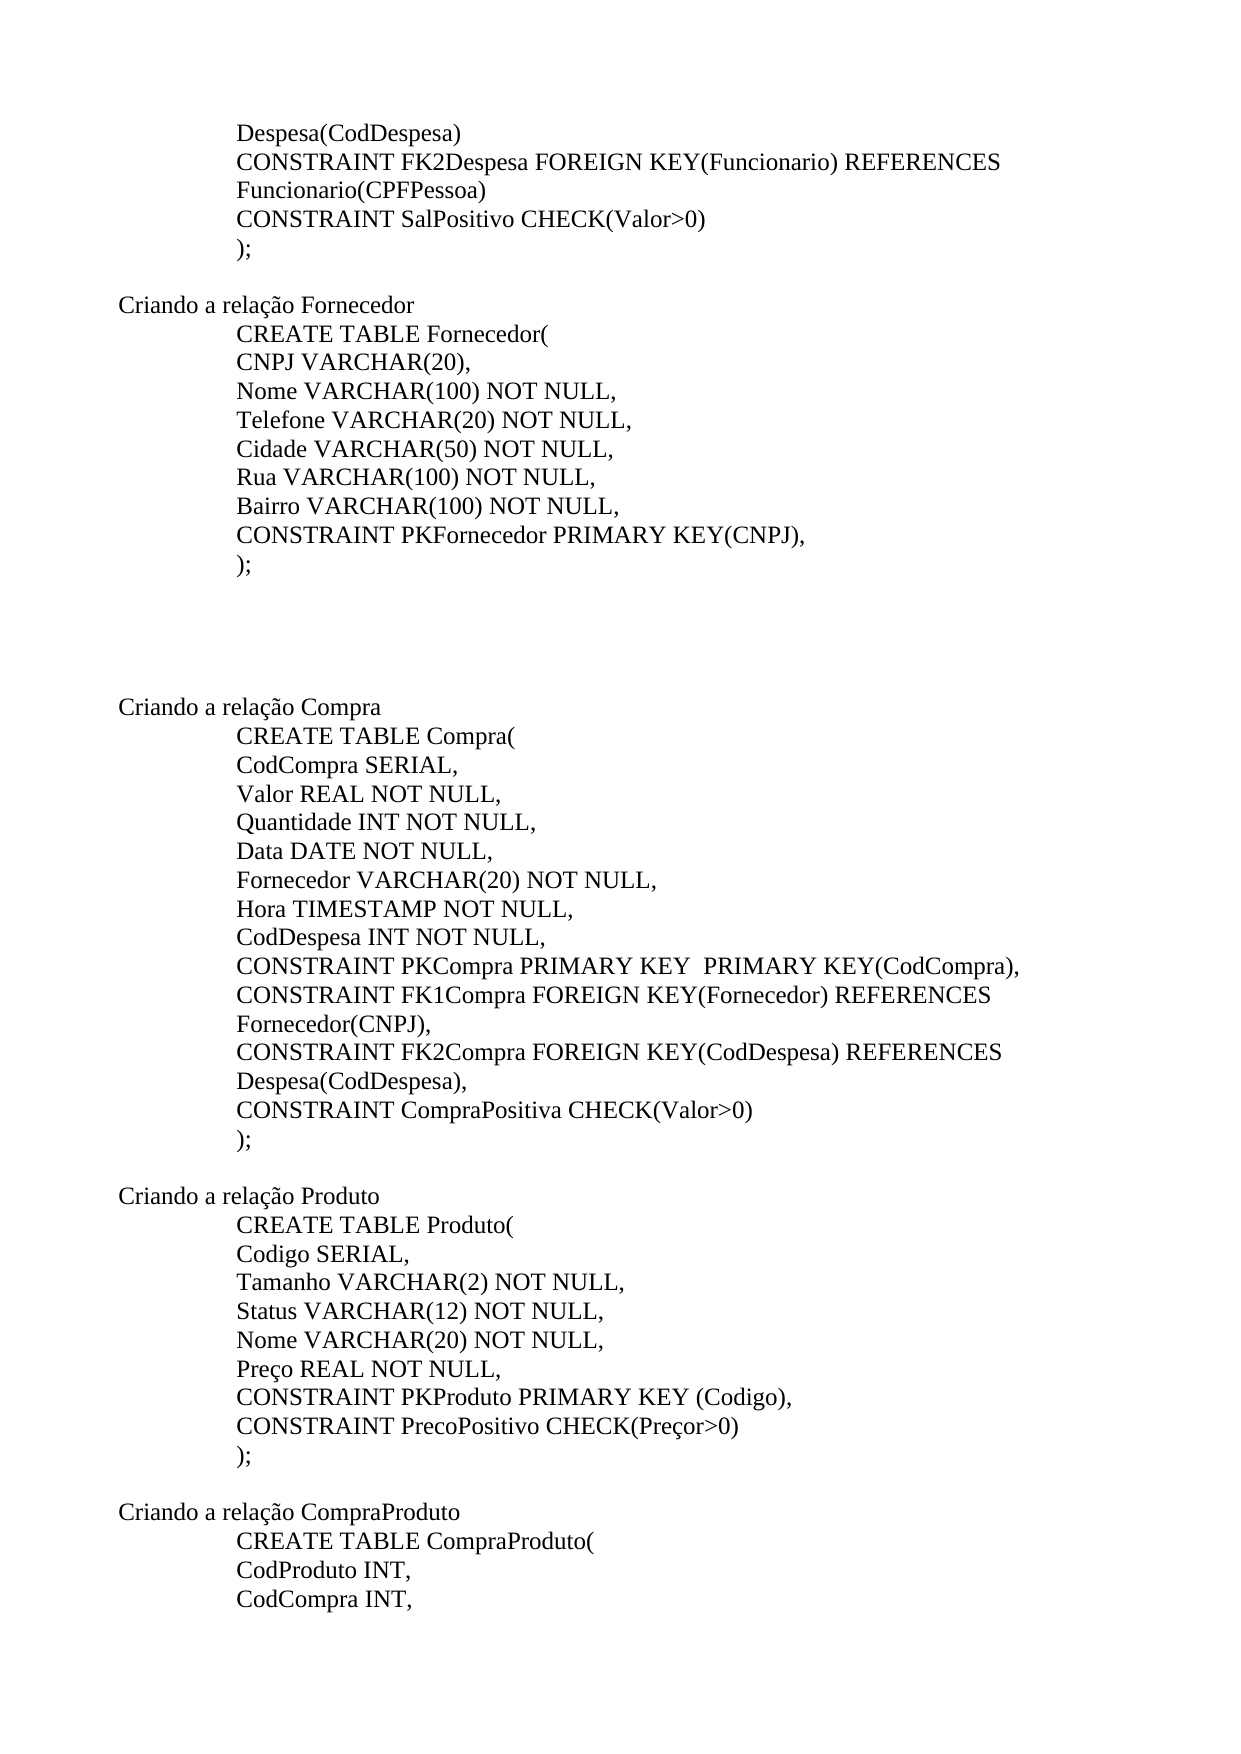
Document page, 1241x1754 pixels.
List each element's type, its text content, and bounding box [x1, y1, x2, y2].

text CREATE TABLE Fornecedor( [118, 319, 1122, 347]
text CONSTRAINT CompraPositiva CHECK(Valor>0) [118, 1095, 1122, 1124]
text CONSTRAINT PKProduto PRIMARY KEY (Codigo), [118, 1382, 1122, 1411]
text CONSTRAINT PKCompra PRIMARY KEY PRIMARY KEY(CodCompra), [118, 951, 1122, 980]
text CodCompra INT, [118, 1584, 1122, 1612]
text Rua VARCHAR(100) NOT NULL, [118, 462, 1122, 491]
text Criando a relação Fornecedor [118, 290, 1122, 319]
text Fornecedor VARCHAR(20) NOT NULL, [118, 865, 1122, 894]
text CREATE TABLE Compra( [118, 721, 1122, 750]
text Status VARCHAR(12) NOT NULL, [118, 1296, 1122, 1325]
text ); [118, 549, 1122, 577]
text ); [118, 1440, 1122, 1469]
text CREATE TABLE CompraProduto( [118, 1526, 1122, 1555]
text CONSTRAINT PrecoPositivo CHECK(Preçor>0) [118, 1411, 1122, 1440]
text Criando a relação CompraProduto [118, 1497, 1122, 1526]
text CNPJ VARCHAR(20), [118, 347, 1122, 376]
text CONSTRAINT PKFornecedor PRIMARY KEY(CNPJ), [118, 520, 1122, 549]
text ); [118, 1124, 1122, 1152]
text CodDespesa INT NOT NULL, [118, 922, 1122, 951]
text Telefone VARCHAR(20) NOT NULL, [118, 405, 1122, 434]
text Despesa(CodDespesa) [118, 118, 1122, 147]
text Criando a relação Compra [118, 692, 1122, 721]
text Codigo SERIAL, [118, 1239, 1122, 1267]
text Criando a relação Produto [118, 1181, 1122, 1210]
text ); [118, 233, 1122, 262]
text Preço REAL NOT NULL, [118, 1354, 1122, 1382]
text CONSTRAINT FK1Compra FOREIGN KEY(Fornecedor) REFERENCES Fornecedor(CNPJ), [118, 980, 1122, 1037]
text Cidade VARCHAR(50) NOT NULL, [118, 434, 1122, 462]
text CONSTRAINT FK2Despesa FOREIGN KEY(Funcionario) REFERENCES Funcionario(CPFPessoa) [118, 147, 1122, 204]
text CONSTRAINT FK2Compra FOREIGN KEY(CodDespesa) REFERENCES Despesa(CodDespesa), [118, 1037, 1122, 1095]
text Nome VARCHAR(100) NOT NULL, [118, 376, 1122, 405]
text CodCompra SERIAL, [118, 750, 1122, 779]
text CodProduto INT, [118, 1555, 1122, 1584]
text CONSTRAINT SalPositivo CHECK(Valor>0) [118, 204, 1122, 233]
text Tamanho VARCHAR(2) NOT NULL, [118, 1267, 1122, 1296]
text Valor REAL NOT NULL, [118, 779, 1122, 807]
text Nome VARCHAR(20) NOT NULL, [118, 1325, 1122, 1354]
text Data DATE NOT NULL, [118, 836, 1122, 865]
text Bairro VARCHAR(100) NOT NULL, [118, 491, 1122, 520]
text CREATE TABLE Produto( [118, 1210, 1122, 1239]
text Hora TIMESTAMP NOT NULL, [118, 894, 1122, 922]
text Quantidade INT NOT NULL, [118, 807, 1122, 836]
